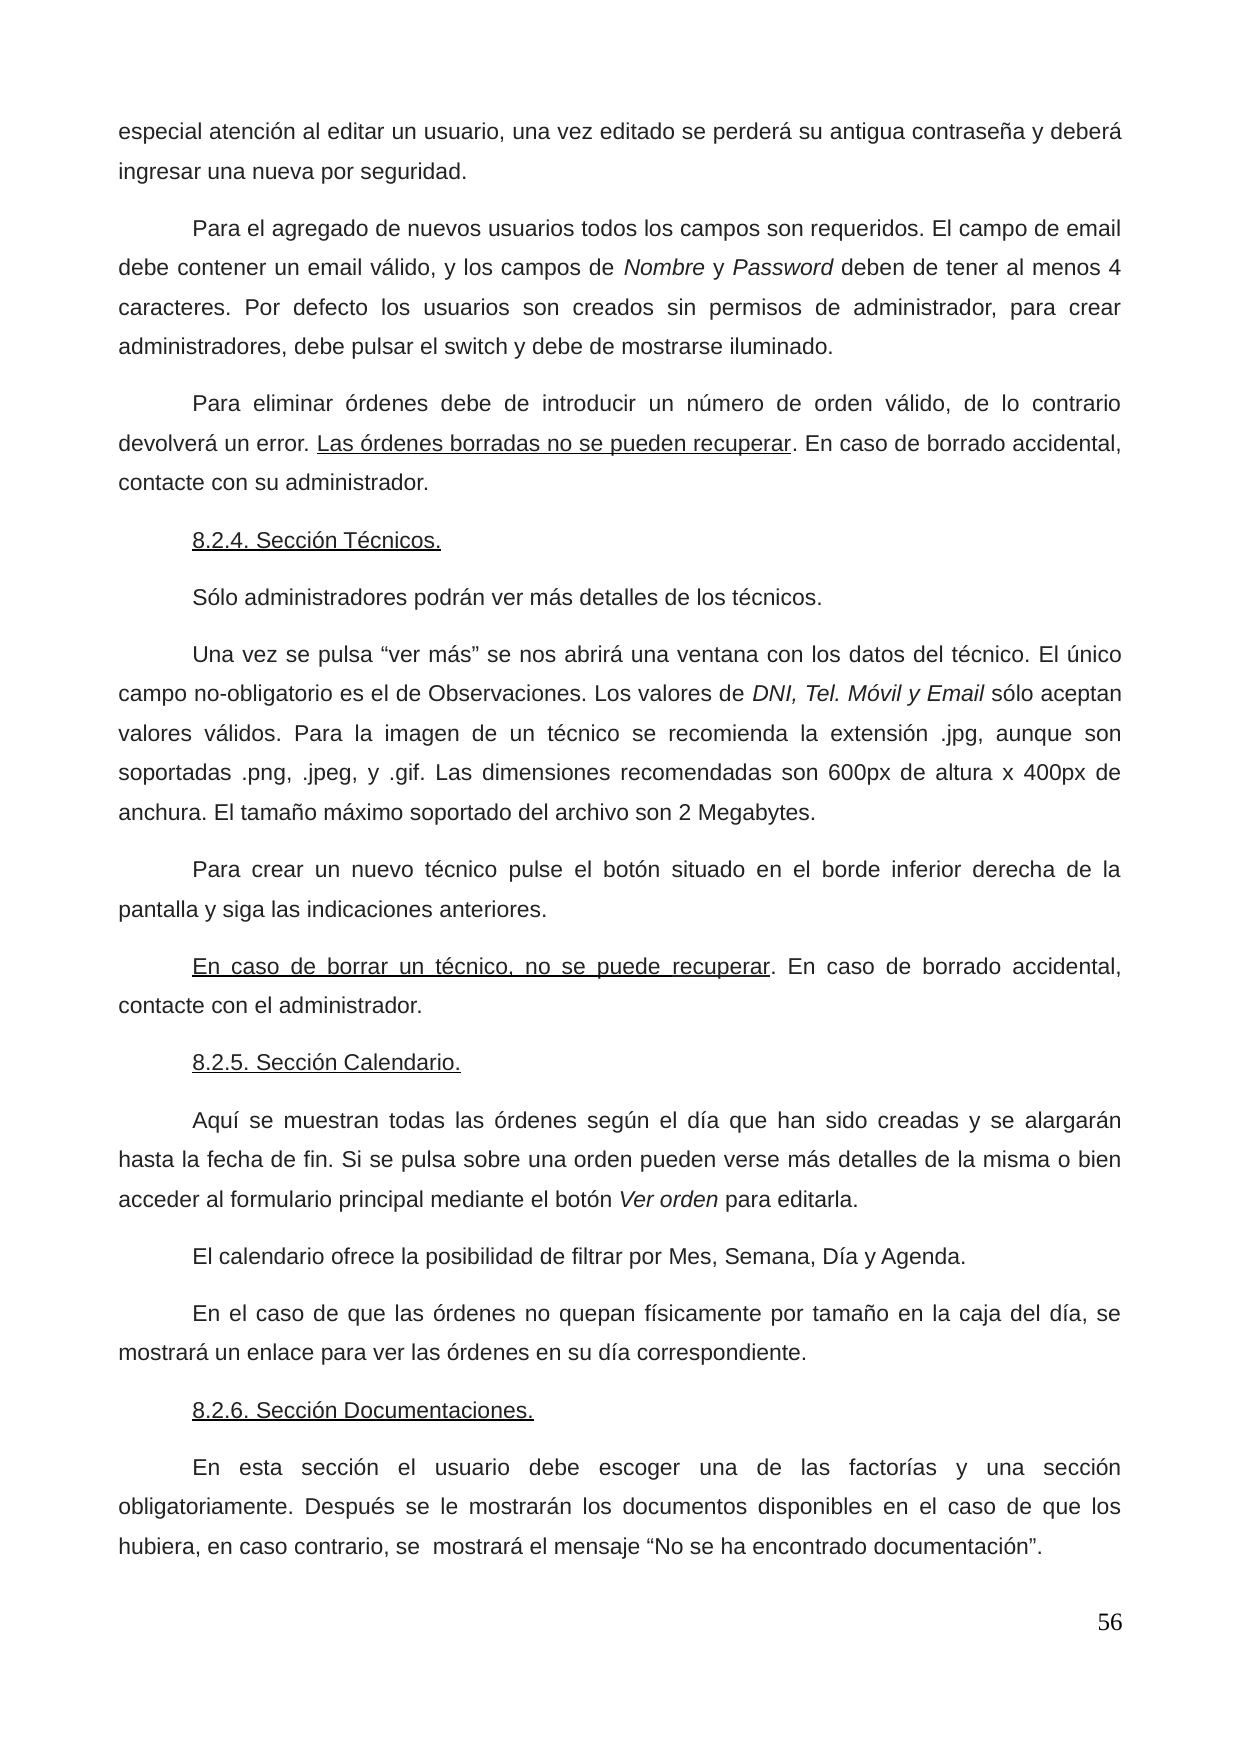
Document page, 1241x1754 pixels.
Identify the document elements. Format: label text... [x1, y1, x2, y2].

text 8.2.4. Sección Técnicos. [118, 527, 1122, 553]
text En el caso de que las órdenes no quepan físicamente por tamaño en la caja del día, se mostrará un enlace para ver las órdenes en su día correspondiente. [118, 1300, 1122, 1366]
text Una vez se pulsa “ver más” se nos abrirá una ventana con los datos del técnico. El único campo no-obligatorio es el de Observaciones. Los valores de DNI, Tel. Móvil y Email sólo aceptan valores válidos. Para la imagen de un técnico se recomienda la extensión .jpg, aunque son soportadas .png, .jpeg, y .gif. Las dimensiones recomendadas son 600px de altura x 400px de anchura. El tamaño máximo soportado del archivo son 2 Megabytes. [118, 641, 1122, 825]
text especial atención al editar un usuario, una vez editado se perderá su antigua contraseña y deberá ingresar una nueva por seguridad. [118, 118, 1122, 184]
text El calendario ofrece la posibilidad de filtrar por Mes, Semana, Día y Agenda. [118, 1243, 1122, 1269]
text 8.2.5. Sección Calendario. [118, 1049, 1122, 1076]
text Para crear un nuevo técnico pulse el botón situado en el borde inferior derecha de la pantalla y siga las indicaciones anteriores. [118, 856, 1122, 922]
text Sólo administradores podrán ver más detalles de los técnicos. [118, 584, 1122, 610]
text Aquí se muestran todas las órdenes según el día que han sido creadas y se alargarán hasta la fecha de fin. Si se pulsa sobre una orden pueden verse más detalles de la misma o bien acceder al formulario principal mediante el botón Ver orden para editarla. [118, 1107, 1122, 1212]
text 8.2.6. Sección Documentaciones. [118, 1397, 1122, 1423]
text En esta sección el usuario debe escoger una de las factorías y una sección obligatoriamente. Después se le mostrarán los documentos disponibles en el caso de que los hubiera, en caso contrario, se mostrará el mensaje “No se ha encontrado documentación”. [118, 1454, 1122, 1559]
text Para eliminar órdenes debe de introducir un número de orden válido, de lo contrario devolverá un error. Las órdenes borradas no se pueden recuperar. En caso de borrado accidental, contacte con su administrador. [118, 390, 1122, 496]
text En caso de borrar un técnico, no se puede recuperar. En caso de borrado accidental, contacte con el administrador. [118, 953, 1122, 1018]
text Para el agregado de nuevos usuarios todos los campos son requeridos. El campo de email debe contener un email válido, y los campos de Nombre y Password deben de tener al menos 4 caracteres. Por defecto los usuarios son creados sin permisos de administrador, para crear administradores, debe pulsar el switch y debe de mostrarse iluminado. [118, 215, 1122, 359]
